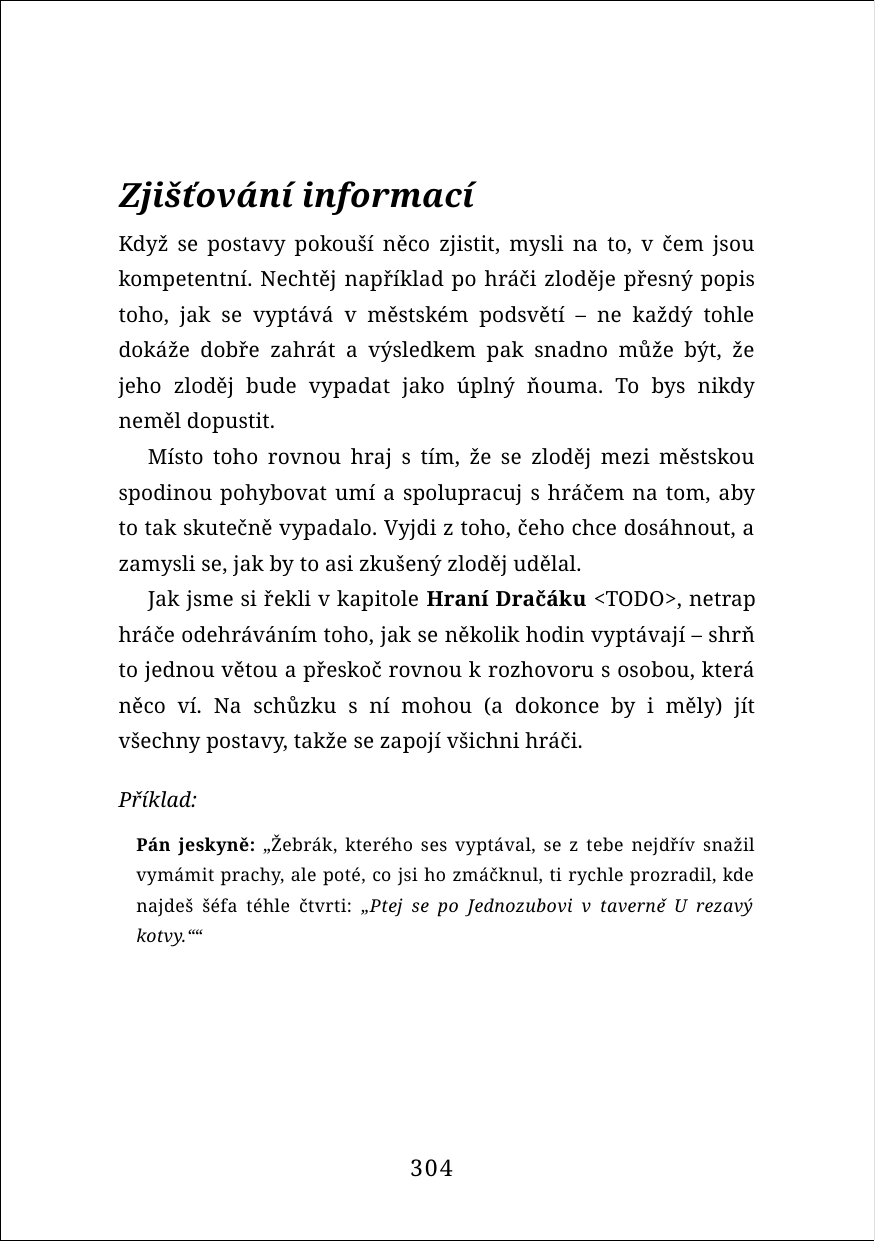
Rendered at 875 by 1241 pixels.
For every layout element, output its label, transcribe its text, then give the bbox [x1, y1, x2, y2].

text Když se postavy pokouší něco zjistit, mysli na to, v čem jsou kompetentní. Nechtěj například po hráči zloděje přesný popis toho, jak se vyptává v městském podsvětí – ne každý tohle dokáže dobře zahrát a výsledkem pak snadno může být, že jeho zloděj bude vypadat jako úplný ňouma. To bys nikdy neměl dopustit. Místo toho rovnou hraj s tím, že se zloděj mezi městskou spodinou pohybovat umí a spolupracuj s hráčem na tom, aby to tak skutečně vypadalo. Vyjdi z toho, čeho chce dosáhnout, a zamysli se, jak by to asi zkušený zloděj udělal. Jak jsme si řekli v kapitole Hraní Dračáku <TODO>, netrap hráče odehráváním toho, jak se několik hodin vyptávají – shrň to jednou větou a přeskoč rovnou k rozhovoru s osobou, která něco ví. Na schůzku s ní mohou (a dokonce by i měly) jít všechny postavy, takže se zapojí všichni hráči. [118, 229, 756, 755]
subtitle Zjišťování informací [118, 172, 756, 217]
text Pán jeskyně: „Žebrák, kterého ses vyptával, se z tebe nejdřív snažil vymámit prachy, ale poté, co jsi ho zmáčknul, ti rychle prozradil, kde najdeš šéfa téhle čtvrti: „Ptej se po Jednozubovi v taverně U rezavý kotvy.““ [136, 833, 756, 947]
text Příklad: [118, 785, 756, 814]
